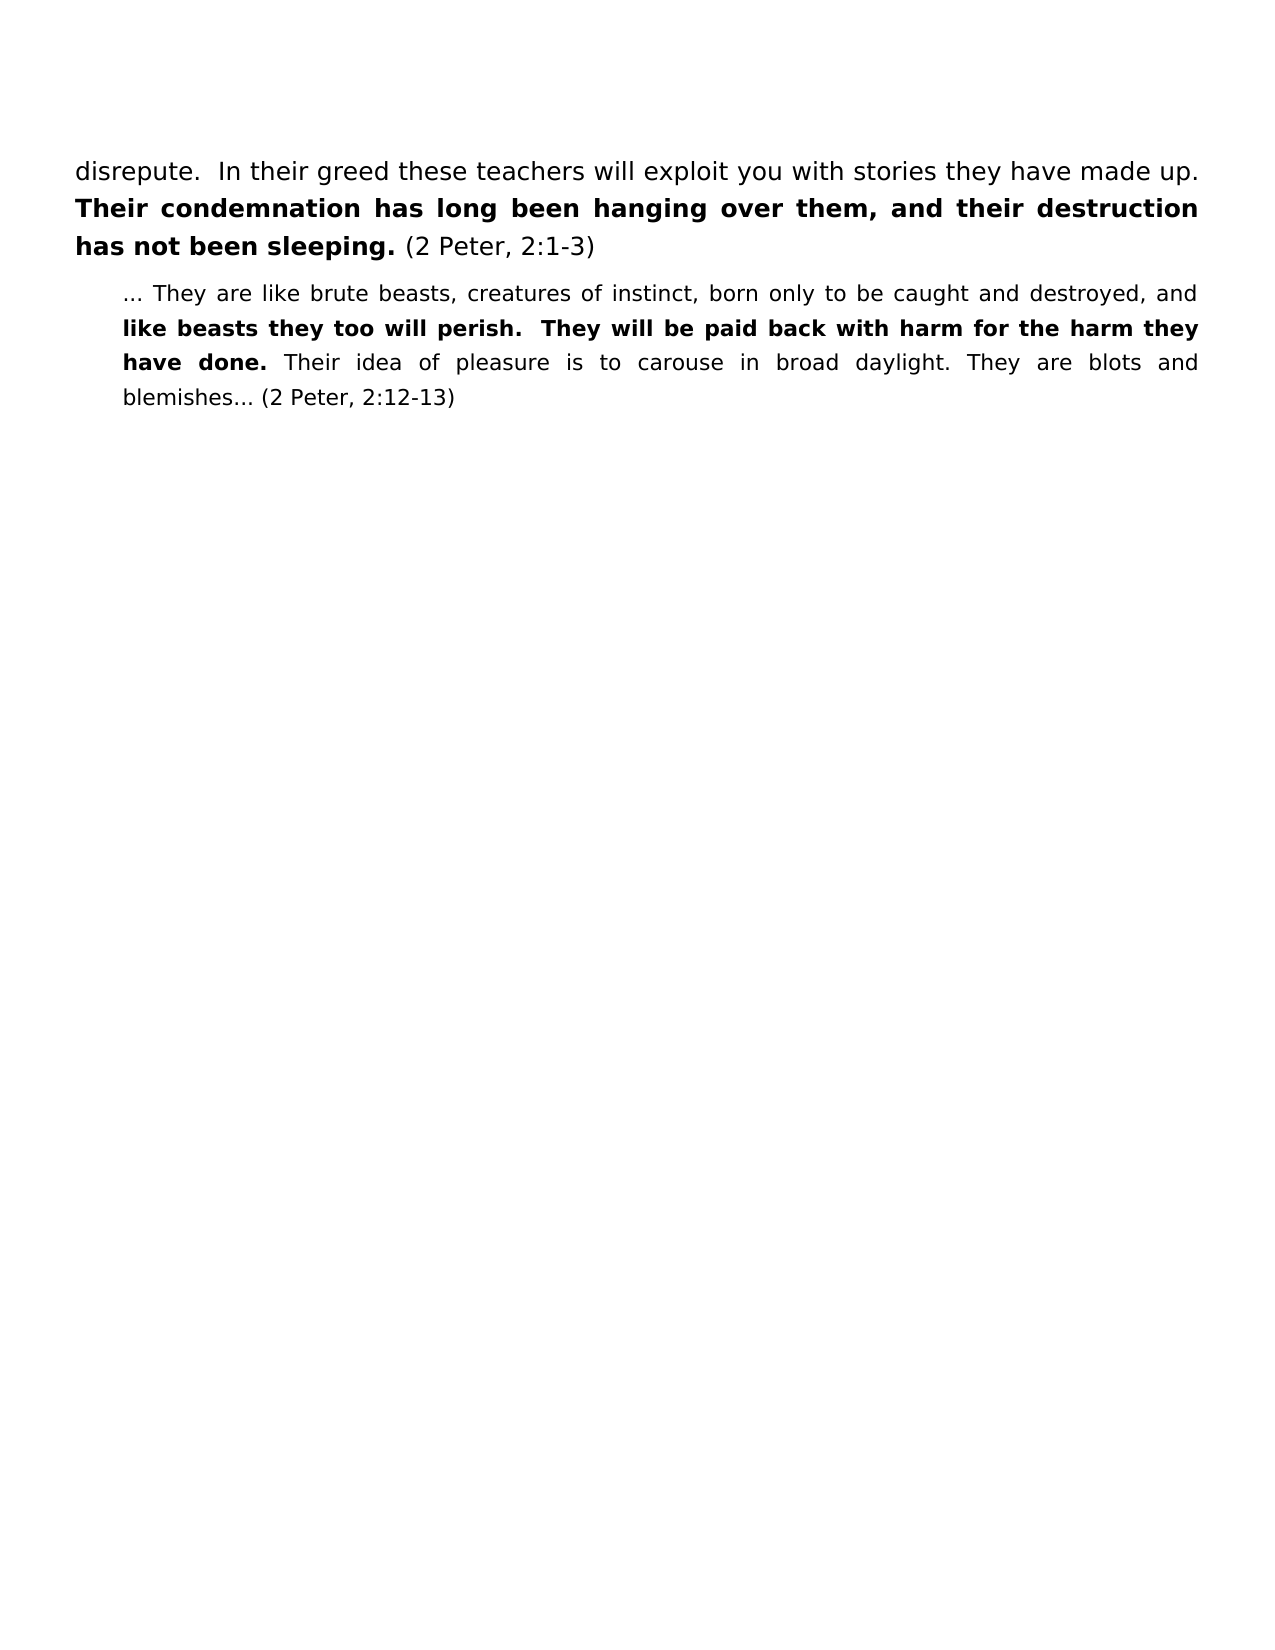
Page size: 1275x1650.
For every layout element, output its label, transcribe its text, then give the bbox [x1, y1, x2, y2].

text disrepute. In their greed these teachers will exploit you with stories they have made up. Their condemnation has long been hanging over them, and their destruction has not been sleeping. (2 Peter, 2:1-3) [75, 150, 1200, 262]
text ... They are like brute beasts, creatures of instinct, born only to be caught and destroyed, and like beasts they too will perish. They will be paid back with harm for the harm they have done. Their idea of pleasure is to carouse in broad daylight. They are blots and blemishes... (2 Peter, 2:12-13) [122, 274, 1200, 412]
